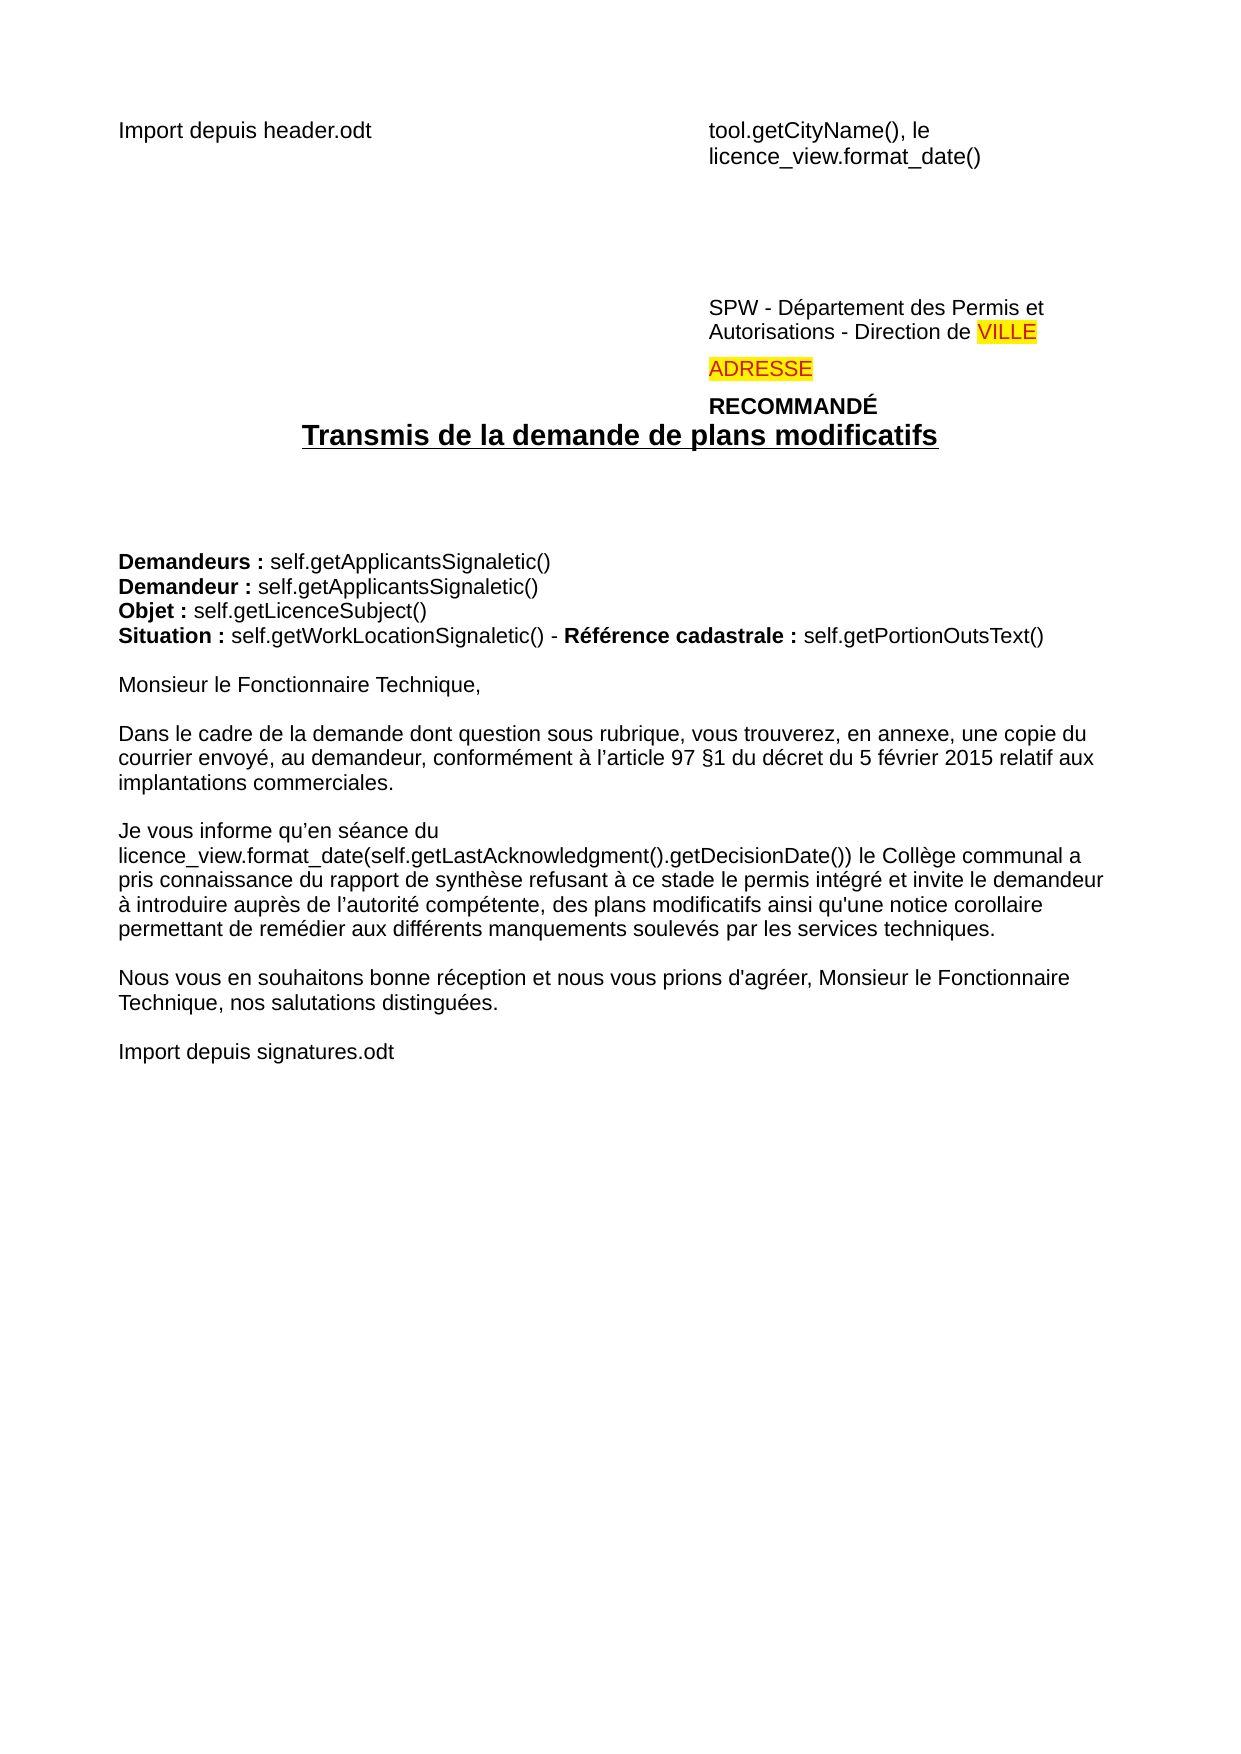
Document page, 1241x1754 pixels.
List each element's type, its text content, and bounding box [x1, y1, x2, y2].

table_header Import depuis header.odt [118, 118, 708, 419]
table_header tool.getCityName(), le licence_view.format_date() SPW - Département des Permis et Autorisations - Direction de VILLE ADRESSE RECOMMANDÉ [709, 118, 1128, 419]
text Demandeurs : self.getApplicantsSignaletic() [118, 550, 1122, 574]
text Dans le cadre de la demande dont question sous rubrique, vous trouverez, en annexe, une copie du courrier envoyé, au demandeur, conformément à l’article 97 §1 du décret du 5 février 2015 relatif aux implantations commerciales. [118, 721, 1122, 794]
text Nous vous en souhaitons bonne réception et nous vous prions d'agréer, Monsieur le Fonctionnaire Technique, nos salutations distinguées. [118, 966, 1122, 1015]
text Situation : self.getWorkLocationSignaletic() - Référence cadastrale : self.getPortionOutsText() [118, 623, 1122, 648]
text Import depuis signatures.odt [118, 1039, 1122, 1064]
text Je vous informe qu’en séance du licence_view.format_date(self.getLastAcknowledgment().getDecisionDate()) le Collège communal a pris connaissance du rapport de synthèse refusant à ce stade le permis intégré et invite le demandeur à introduire auprès de l’autorité compétente, des plans modificatifs ainsi qu'une notice corollaire permettant de remédier aux différents manquements soulevés par les services techniques. [118, 819, 1122, 941]
title Transmis de la demande de plans modificatifs [118, 419, 1122, 452]
text Demandeur : self.getApplicantsSignaletic() [118, 574, 1122, 599]
text Monsieur le Fonctionnaire Technique, [118, 672, 1122, 697]
text Objet : self.getLicenceSubject() [118, 599, 1122, 623]
